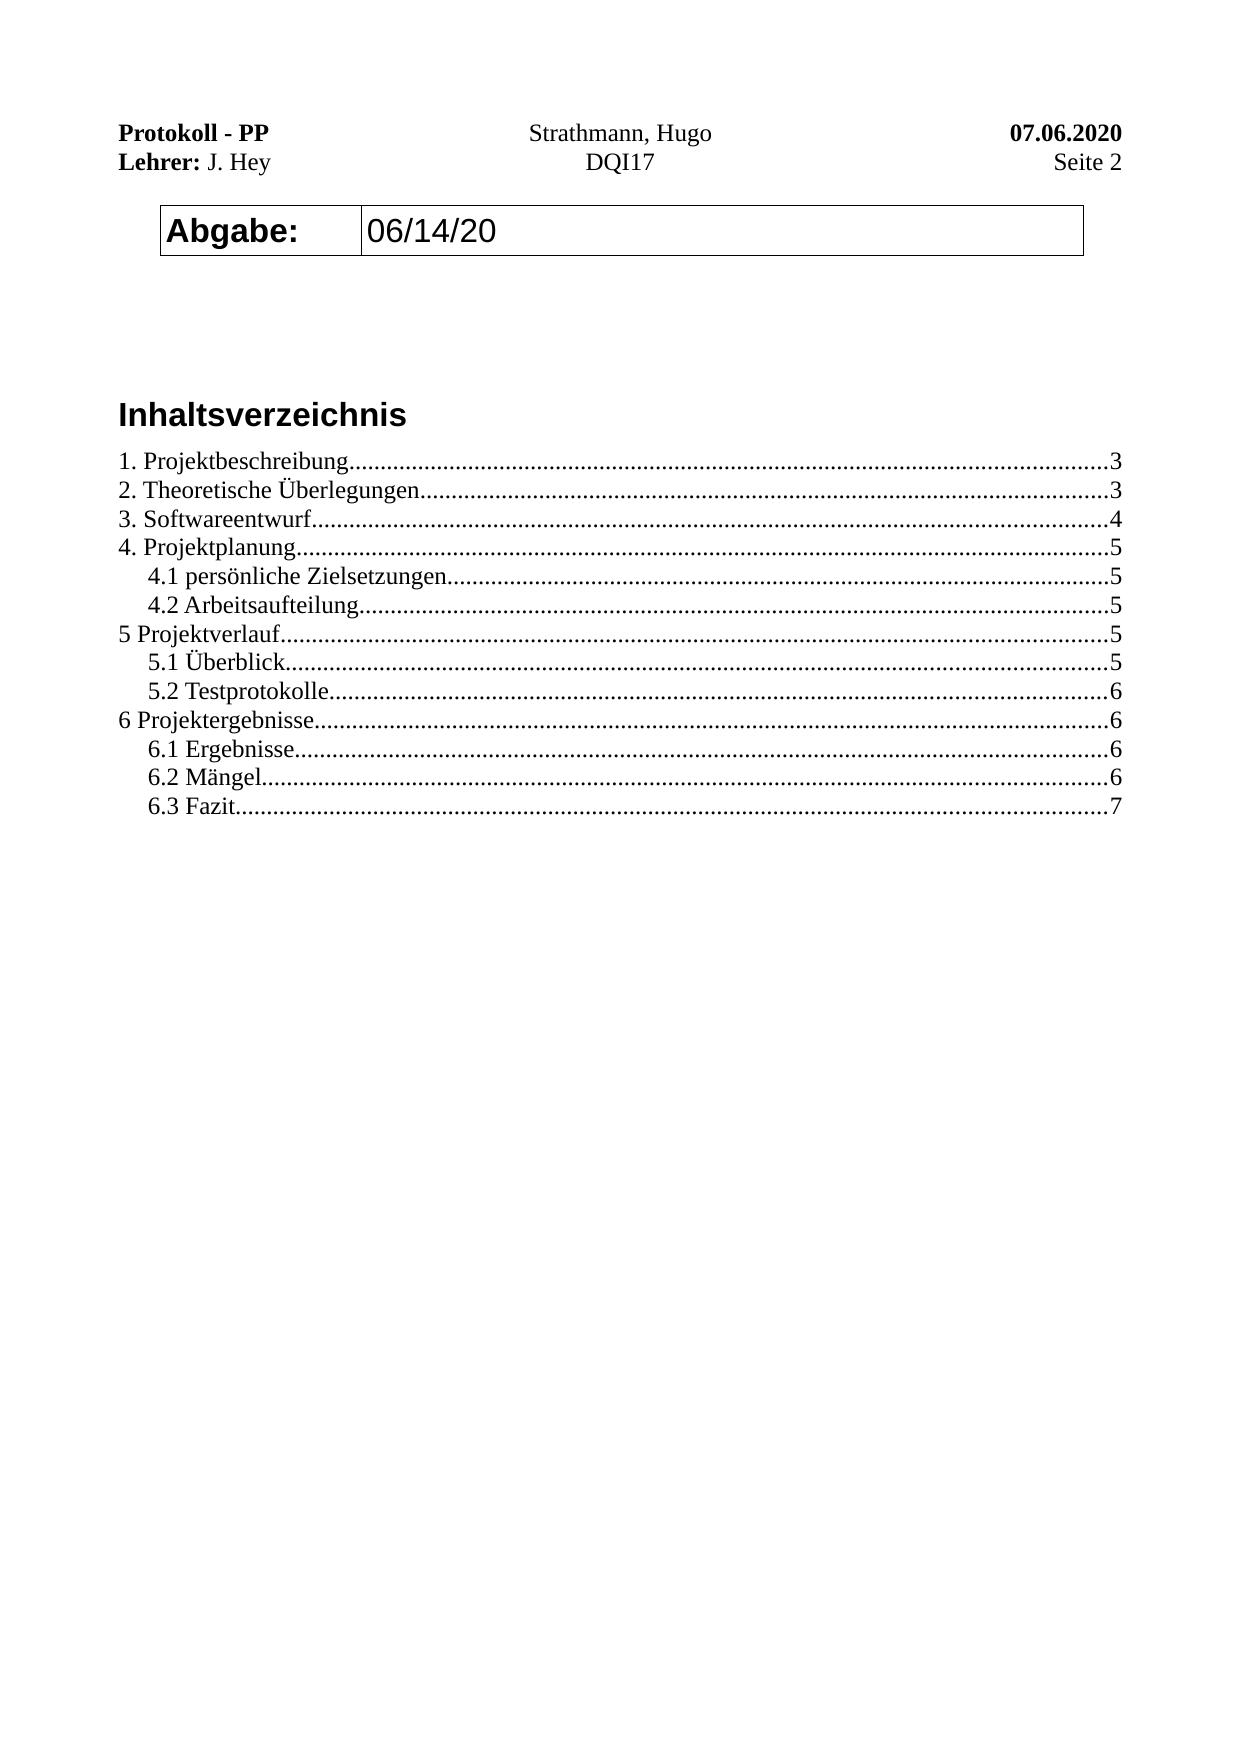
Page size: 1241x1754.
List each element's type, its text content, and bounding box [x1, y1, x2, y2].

text 5.2 Testprotokolle 6 [148, 676, 1122, 705]
text 4. Projektplanung 5 [118, 532, 1122, 561]
text 3. Softwareentwurf 4 [118, 504, 1122, 532]
text 4.2 Arbeitsaufteilung 5 [148, 590, 1122, 619]
text 6 Projektergebnisse 6 [118, 705, 1122, 734]
subtitle Inhaltsverzeichnis [118, 395, 1122, 434]
text 5.1 Überblick 5 [148, 647, 1122, 676]
text 6.2 Mängel 6 [148, 762, 1122, 791]
text 6.1 Ergebnisse 6 [148, 734, 1122, 762]
text 4.1 persönliche Zielsetzungen 5 [148, 561, 1122, 590]
table_cell Abgabe: [161, 206, 361, 255]
text 2. Theoretische Überlegungen 3 [118, 475, 1122, 504]
text 1. Projektbeschreibung 3 [118, 446, 1122, 475]
text 6.3 Fazit 7 [148, 791, 1122, 820]
text 5 Projektverlauf 5 [118, 619, 1122, 647]
table_cell 14.06.20 [362, 206, 1083, 255]
